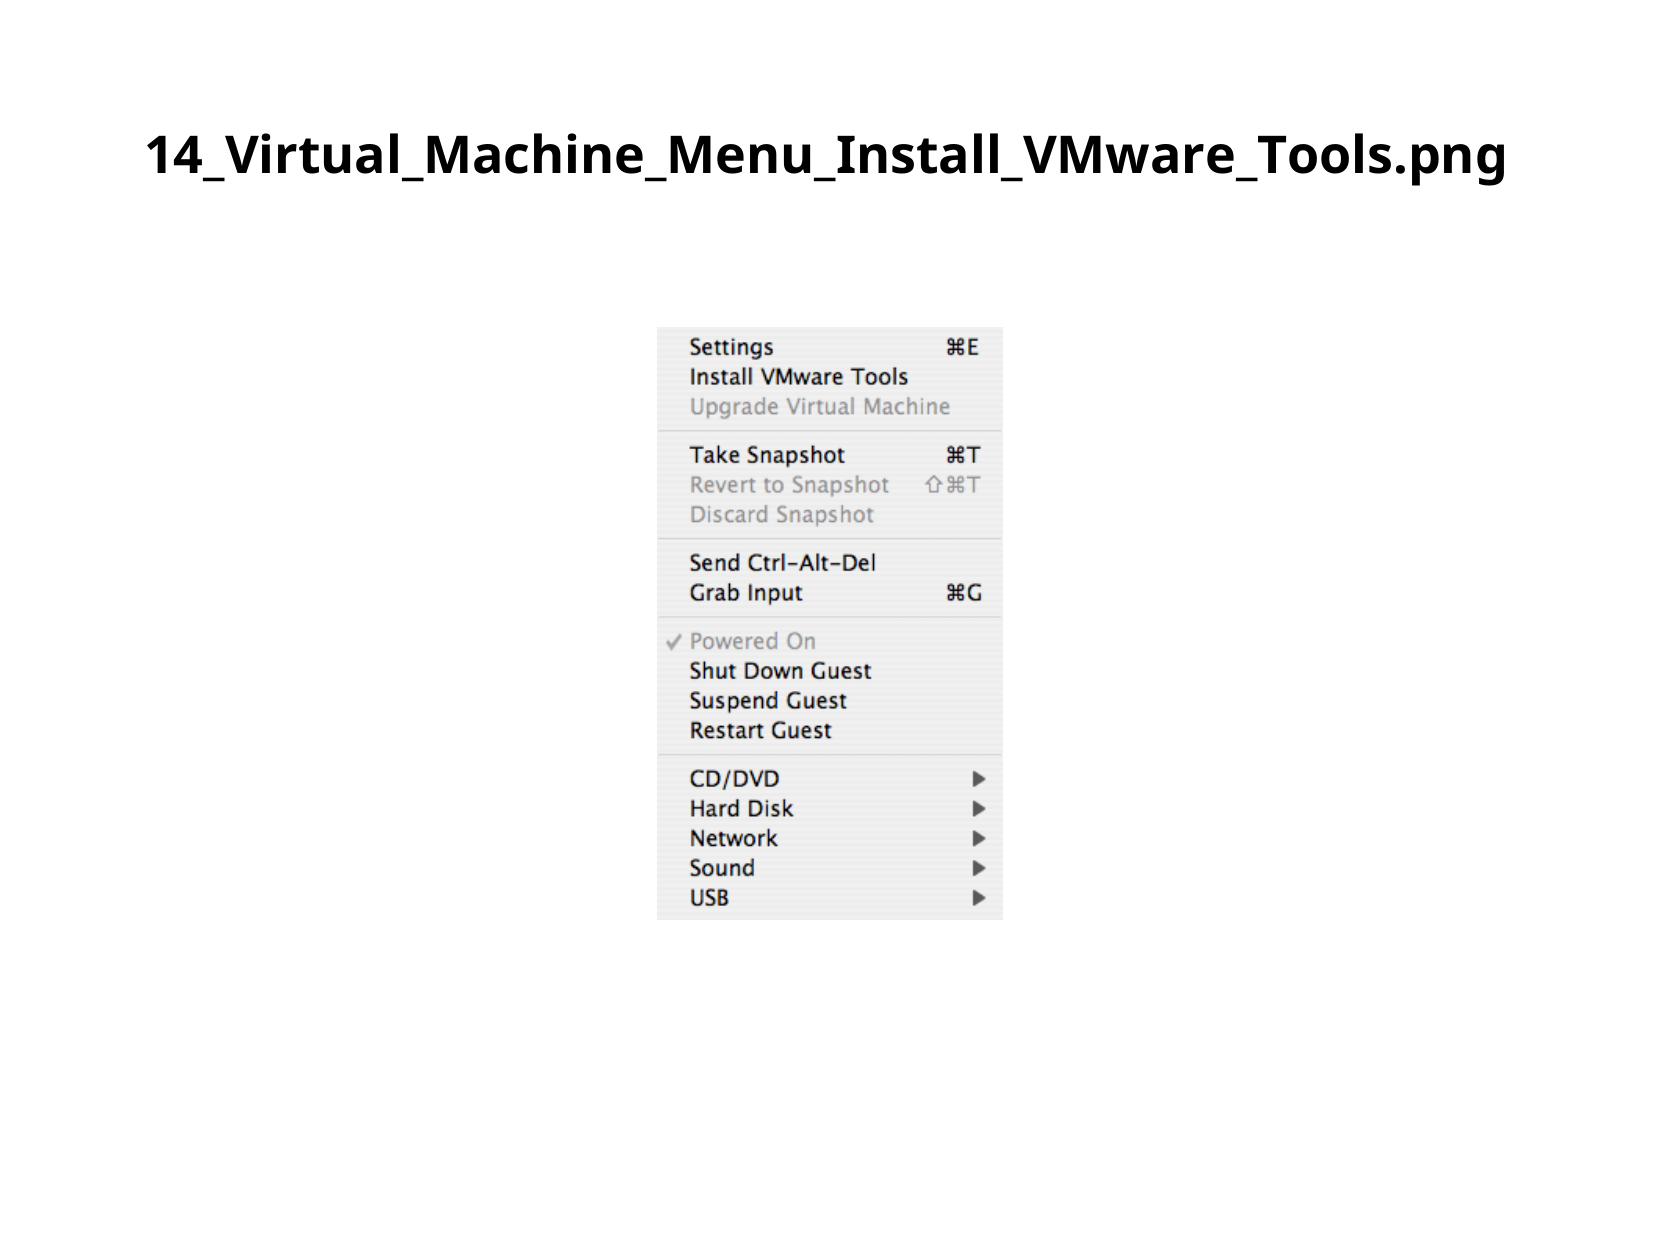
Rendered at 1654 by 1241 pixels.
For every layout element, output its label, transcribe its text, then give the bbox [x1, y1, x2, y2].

title 14_Virtual_Machine_Menu_Install_VMware_Tools.png [82, 49, 1571, 257]
picture [657, 327, 1003, 920]
